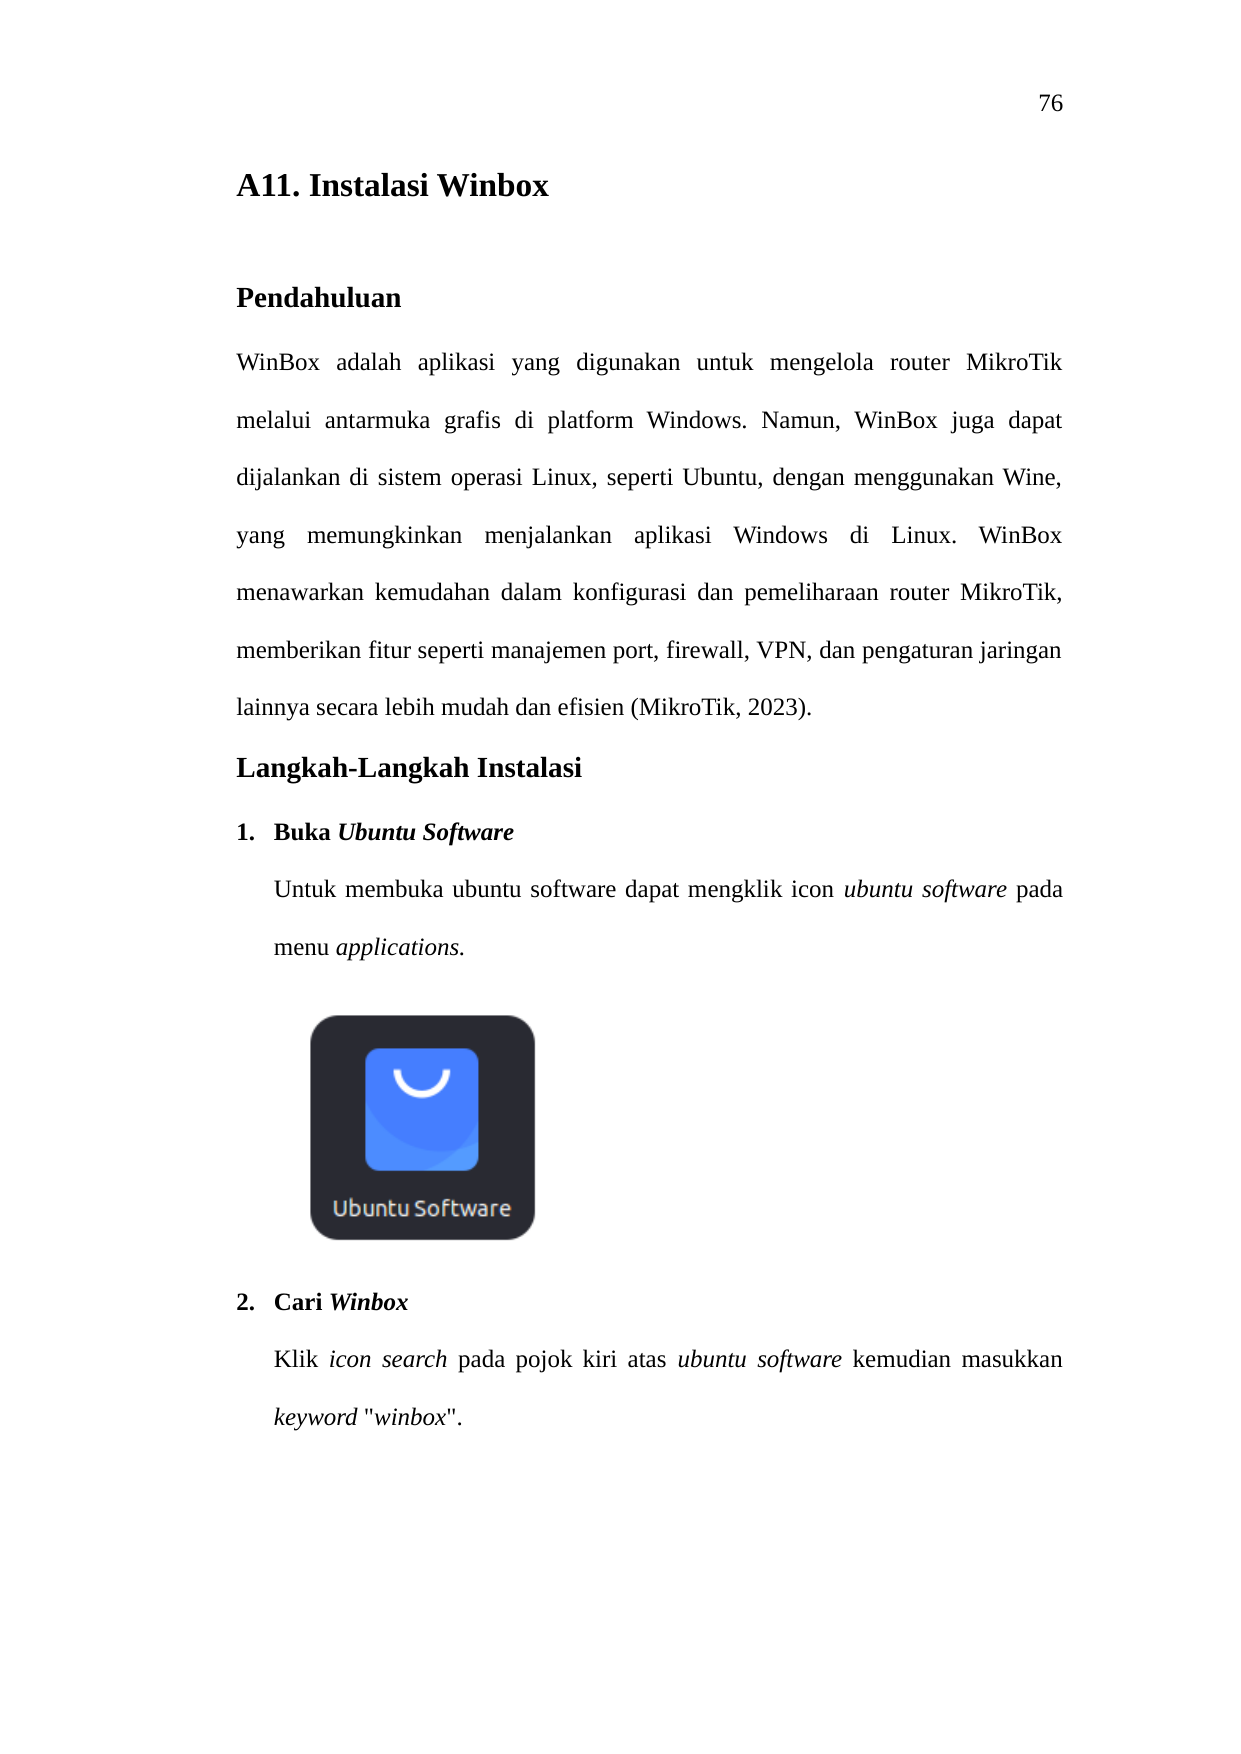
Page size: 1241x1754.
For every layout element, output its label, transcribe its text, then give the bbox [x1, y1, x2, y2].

list Untuk membuka ubuntu software dapat mengklik icon ubuntu software pada menu applications. [236, 874, 1063, 961]
list Buka Ubuntu Software [236, 817, 1063, 846]
list Cari Winbox [236, 1287, 1063, 1316]
text A11. Instalasi Winbox [236, 165, 1063, 204]
text WinBox adalah aplikasi yang digunakan untuk mengelola router MikroTik melalui antarmuka grafis di platform Windows. Namun, WinBox juga dapat dijalankan di sistem operasi Linux, seperti Ubuntu, dengan menggunakan Wine, yang memungkinkan menjalankan aplikasi Windows di Linux. WinBox menawarkan kemudahan dalam konfigurasi dan pemeliharaan router MikroTik, memberikan fitur seperti manajemen port, firewall, VPN, dan pengaturan jaringan lainnya secara lebih mudah dan efisien (MikroTik, 2023). [236, 347, 1063, 721]
text Langkah-Langkah Instalasi [236, 750, 1063, 783]
text Pendahuluan [236, 280, 1063, 314]
list Klik icon search pada pojok kiri atas ubuntu software kemudian masukkan keyword "winbox". [236, 1344, 1063, 1431]
picture [273, 989, 576, 1259]
